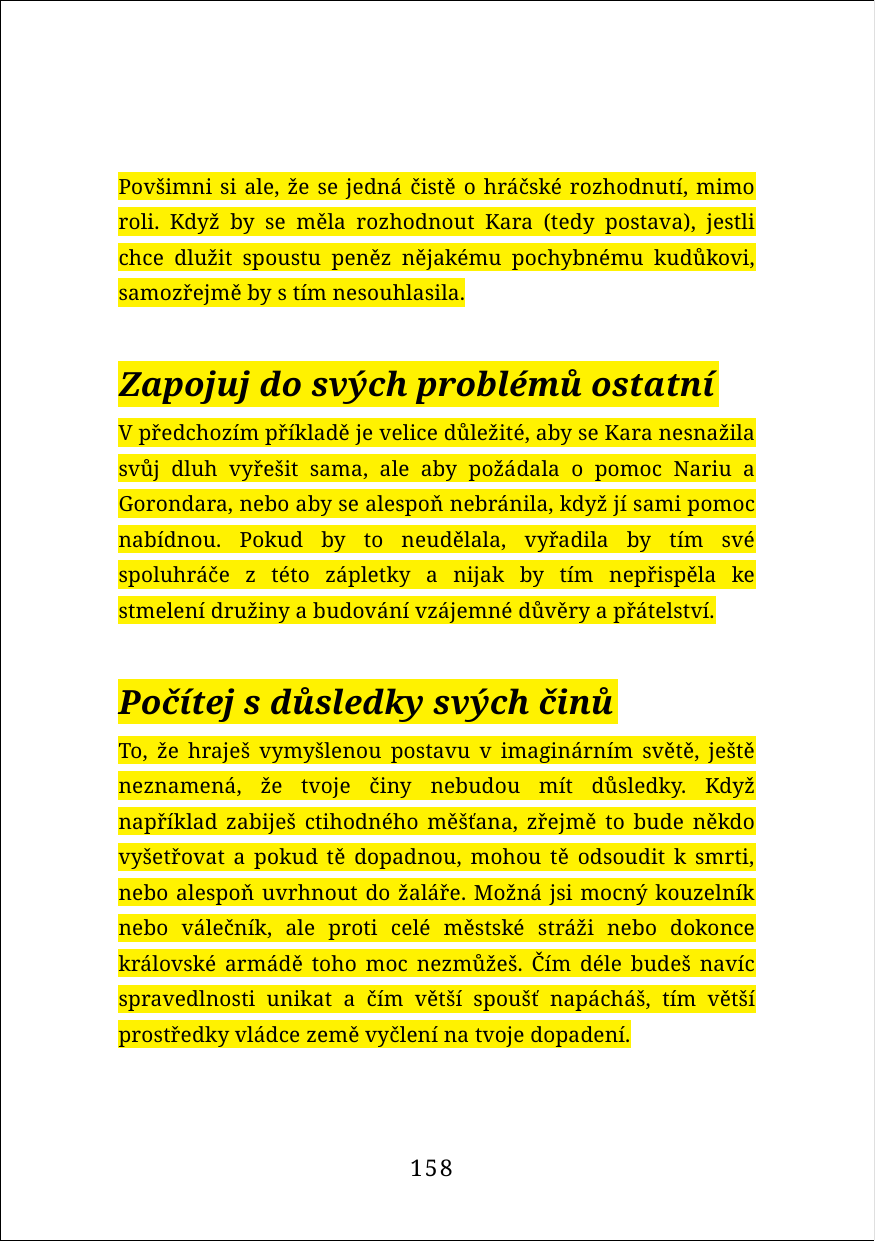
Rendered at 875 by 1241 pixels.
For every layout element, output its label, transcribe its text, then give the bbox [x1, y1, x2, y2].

text V předchozím příkladě je velice důležité, aby se Kara nesnažila svůj dluh vyřešit sama, ale aby požádala o pomoc Nariu a Gorondara, nebo aby se alespoň nebránila, když jí sami pomoc nabídnou. Pokud by to neudělala, vyřadila by tím své spoluhráče z této zápletky a nijak by tím nepřispěla ke stmelení družiny a budování vzájemné důvěry a přátelství. [118, 418, 756, 624]
text Povšimni si ale, že se jedná čistě o hráčské rozhodnutí, mimo roli. Když by se měla rozhodnout Kara (tedy postava), jestli chce dlužit spoustu peněz nějakému pochybnému kudůkovi, samozřejmě by s tím nesouhlasila. [118, 172, 756, 307]
text To, že hraješ vymyšlenou postavu v imaginárním světě, ještě neznamená, že tvoje činy nebudou mít důsledky. Když například zabiješ ctihodného měšťana, zřejmě to bude někdo vyšetřovat a pokud tě dopadnou, mohou tě odsoudit k smrti, nebo alespoň uvrhnout do žaláře. Možná jsi mocný kouzelník nebo válečník, ale proti celé městské stráži nebo dokonce královské armádě toho moc nezmůžeš. Čím déle budeš navíc spravedlnosti unikat a čím větší spoušť napácháš, tím větší prostředky vládce země vyčlení na tvoje dopadení. [118, 736, 756, 1048]
subtitle Zapojuj do svých problémů ostatní [118, 361, 756, 407]
subtitle Počítej s důsledky svých činů [118, 679, 756, 724]
